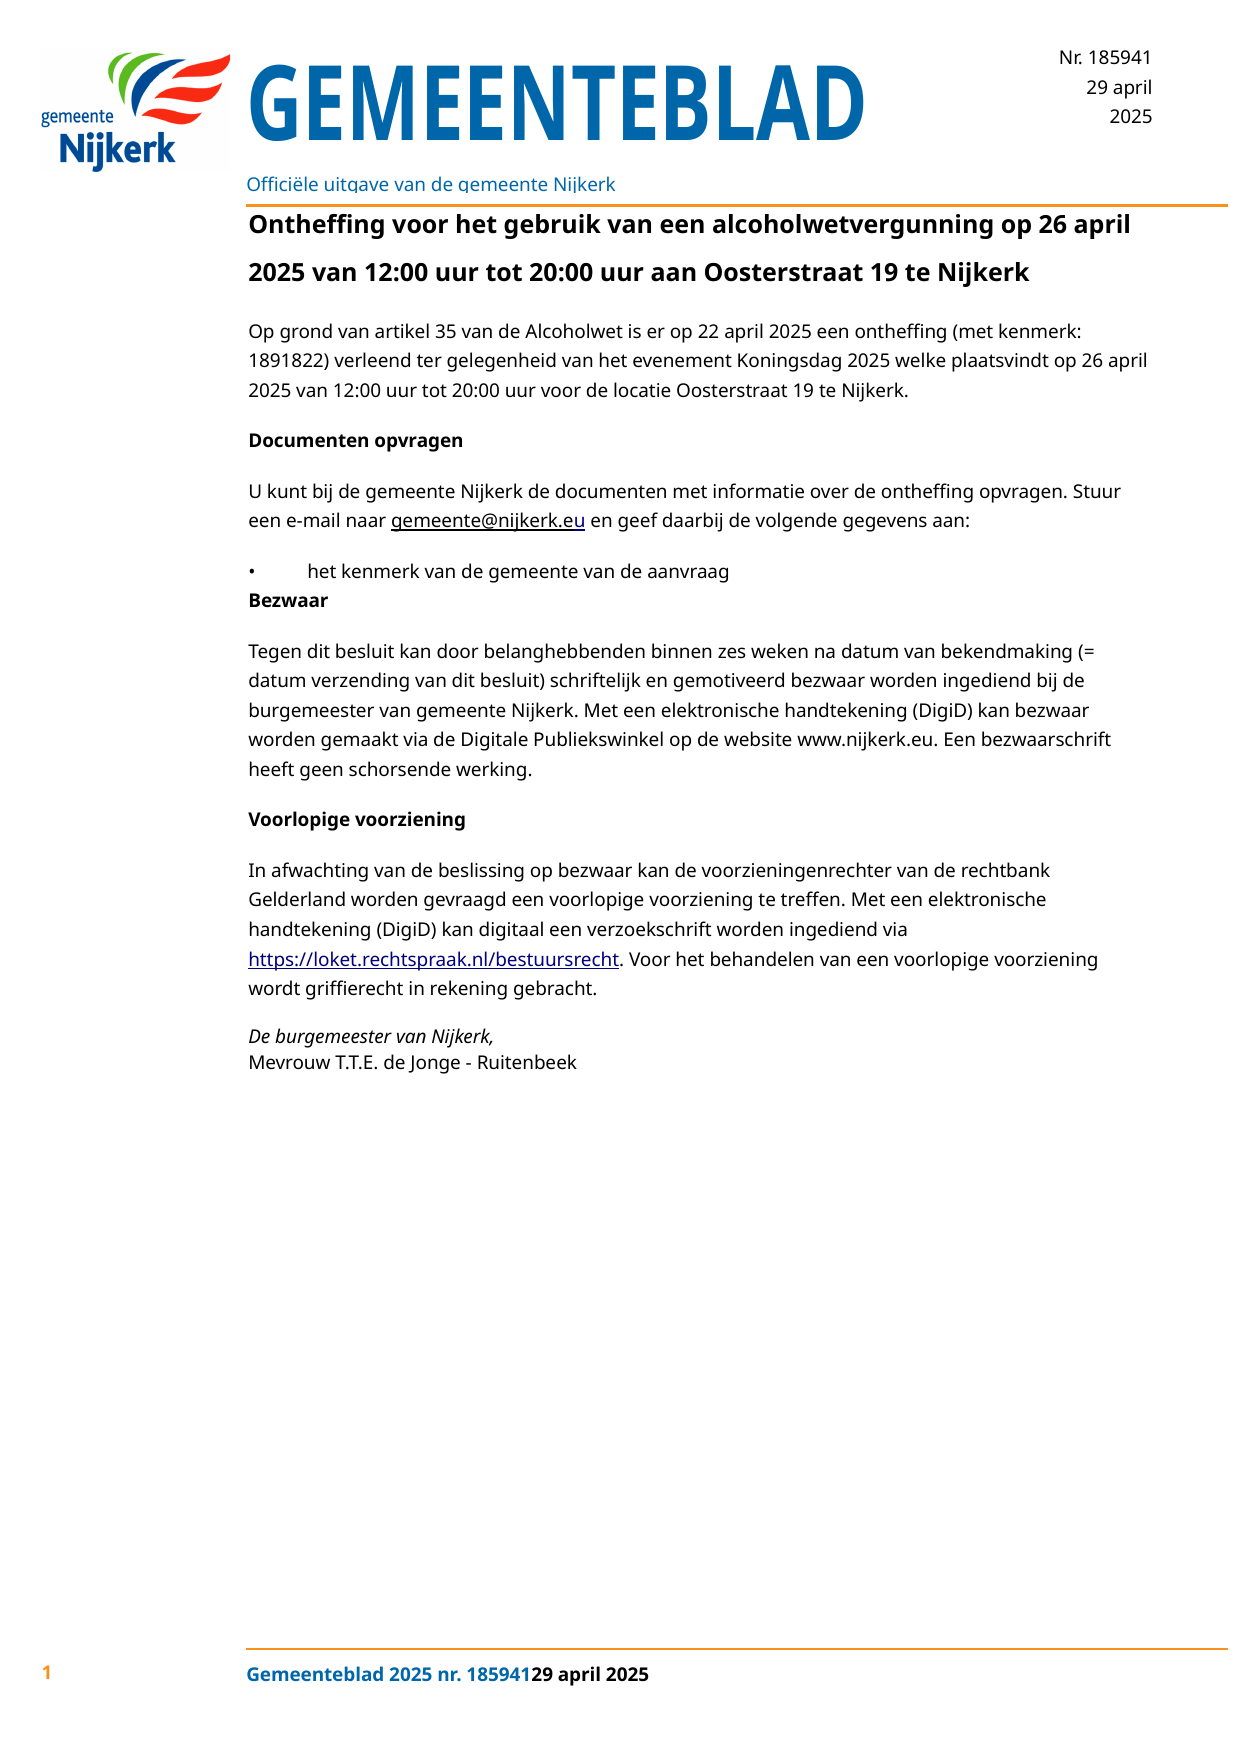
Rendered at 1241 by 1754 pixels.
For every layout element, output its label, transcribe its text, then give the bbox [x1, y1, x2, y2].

text In afwachting van de beslissing op bezwaar kan de voorzieningenrechter van de rechtbank Gelderland worden gevraagd een voorlopige voorziening te treffen. Met een elektronische handtekening (DigiD) kan digitaal een verzoekschrift worden ingediend via https://loket.rechtspraak.nl/bestuursrecht. Voor het behandelen van een voorlopige voorziening wordt griffierecht in rekening gebracht. [248, 857, 1152, 1001]
text Bezwaar [248, 587, 1152, 613]
text Mevrouw T.T.E. de Jonge - Ruitenbeek [248, 1049, 1152, 1075]
text Ontheffing voor het gebruik van een alcoholwetvergunning op 26 april 2025 van 12:00 uur tot 20:00 uur aan Oosterstraat 19 te Nijkerk [248, 207, 1152, 288]
text U kunt bij de gemeente Nijkerk de documenten met informatie over de ontheffing opvragen. Stuur een e-mail naar gemeente@nijkerk.eu en geef daarbij de volgende gegevens aan: [248, 478, 1152, 533]
text Documenten opvragen [248, 427, 1152, 453]
text Voorlopige voorziening [248, 807, 1152, 832]
text De burgemeester van Nijkerk, [248, 1023, 1152, 1049]
text Op grond van artikel 35 van de Alcoholwet is er op 22 april 2025 een ontheffing (met kenmerk: 1891822) verleend ter gelegenheid van het evenement Koningsdag 2025 welke plaatsvindt op 26 april 2025 van 12:00 uur tot 20:00 uur voor de locatie Oosterstraat 19 te Nijkerk. [248, 318, 1152, 403]
picture [41, 47, 231, 172]
text Tegen dit besluit kan door belanghebbenden binnen zes weken na datum van bekendmaking (= datum verzending van dit besluit) schriftelijk en gemotiveerd bezwaar worden ingediend bij de burgemeester van gemeente Nijkerk. Met een elektronische handtekening (DigiD) kan bezwaar worden gemaakt via de Digitale Publiekswinkel op de website www.nijkerk.eu. Een bezwaarschrift heeft geen schorsende werking. [248, 638, 1152, 782]
list het kenmerk van de gemeente van de aanvraag [248, 558, 1152, 584]
